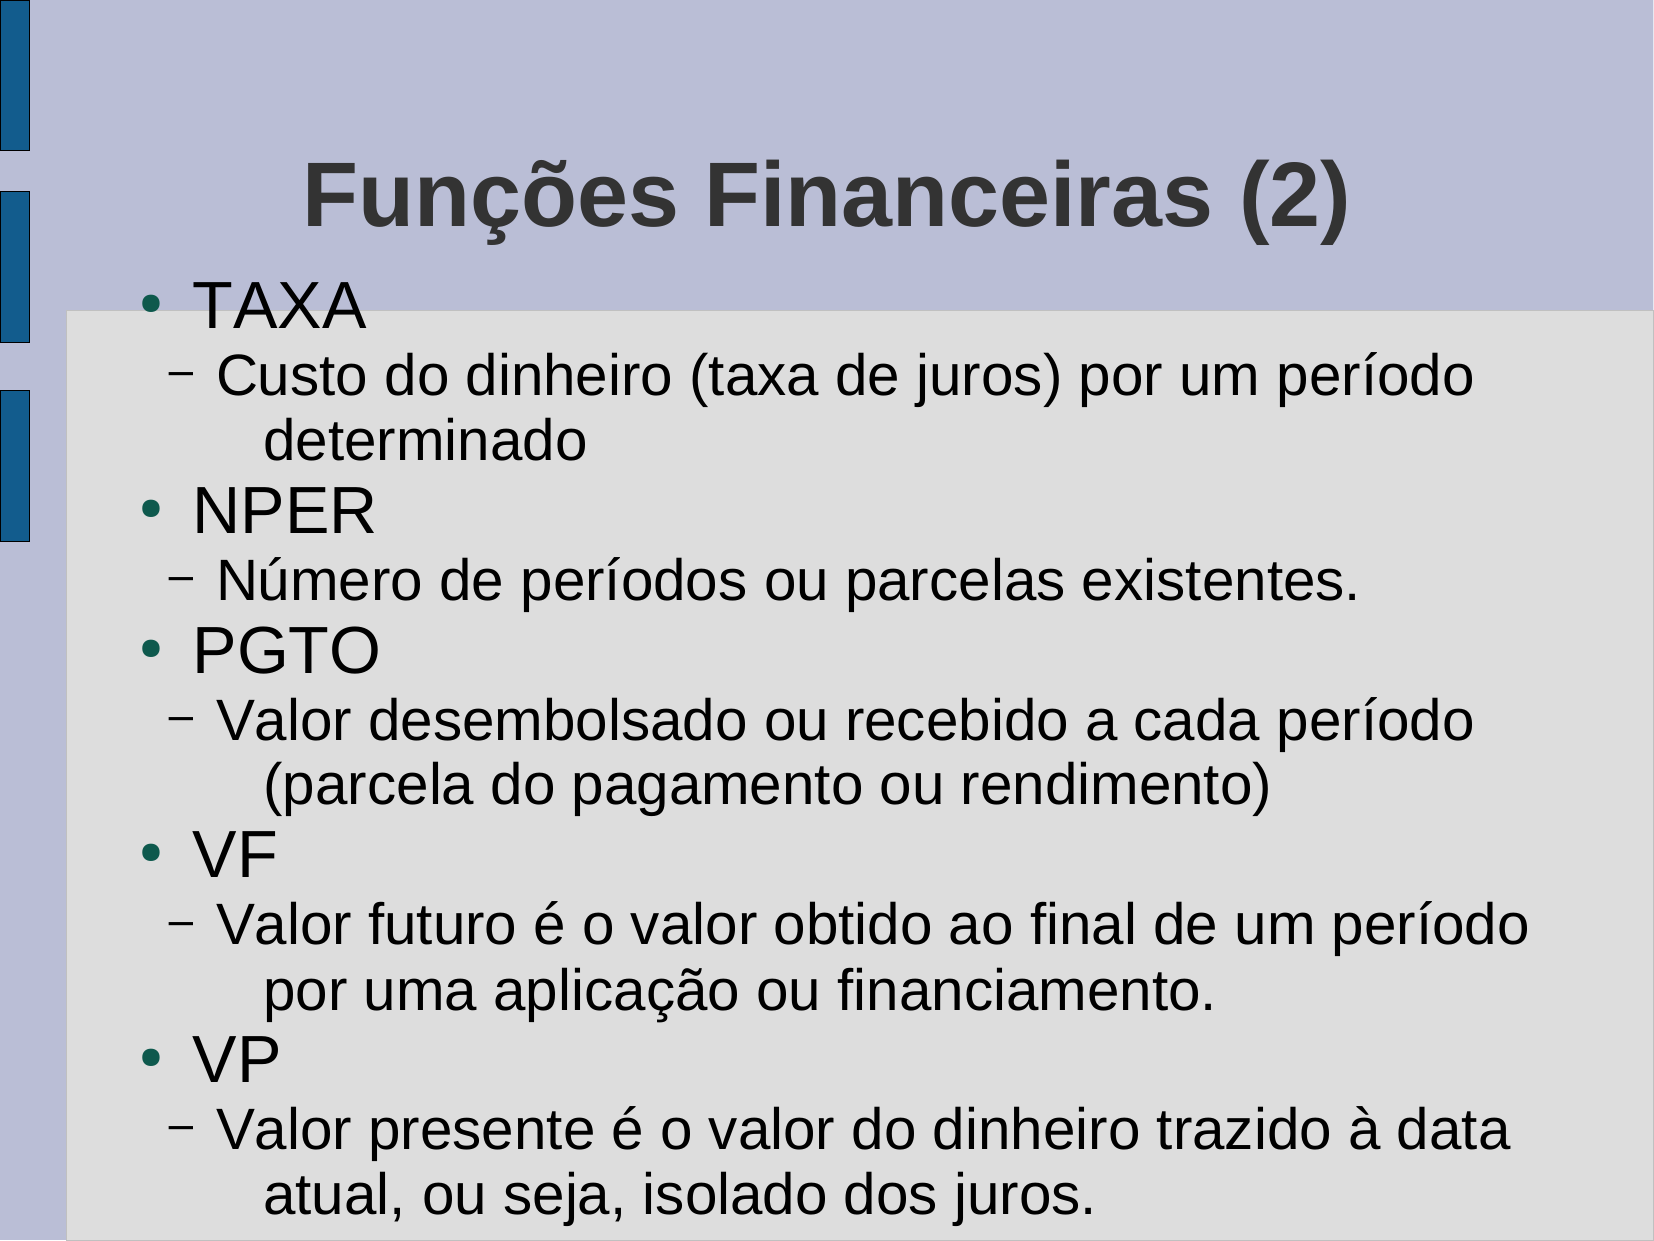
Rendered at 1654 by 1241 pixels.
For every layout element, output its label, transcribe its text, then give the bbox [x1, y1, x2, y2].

list TAXA Custo do dinheiro (taxa de juros) por um período determinado NPER Número de períodos ou parcelas existentes. PGTO Valor desembolsado ou recebido a cada período (parcela do pagamento ou rendimento) VF Valor futuro é o valor obtido ao final de um período por uma aplicação ou financiamento. VP Valor presente é o valor do dinheiro trazido à data atual, ou seja, isolado dos juros. [121, 267, 1534, 1225]
title Funções Financeiras (2) [121, 98, 1534, 267]
